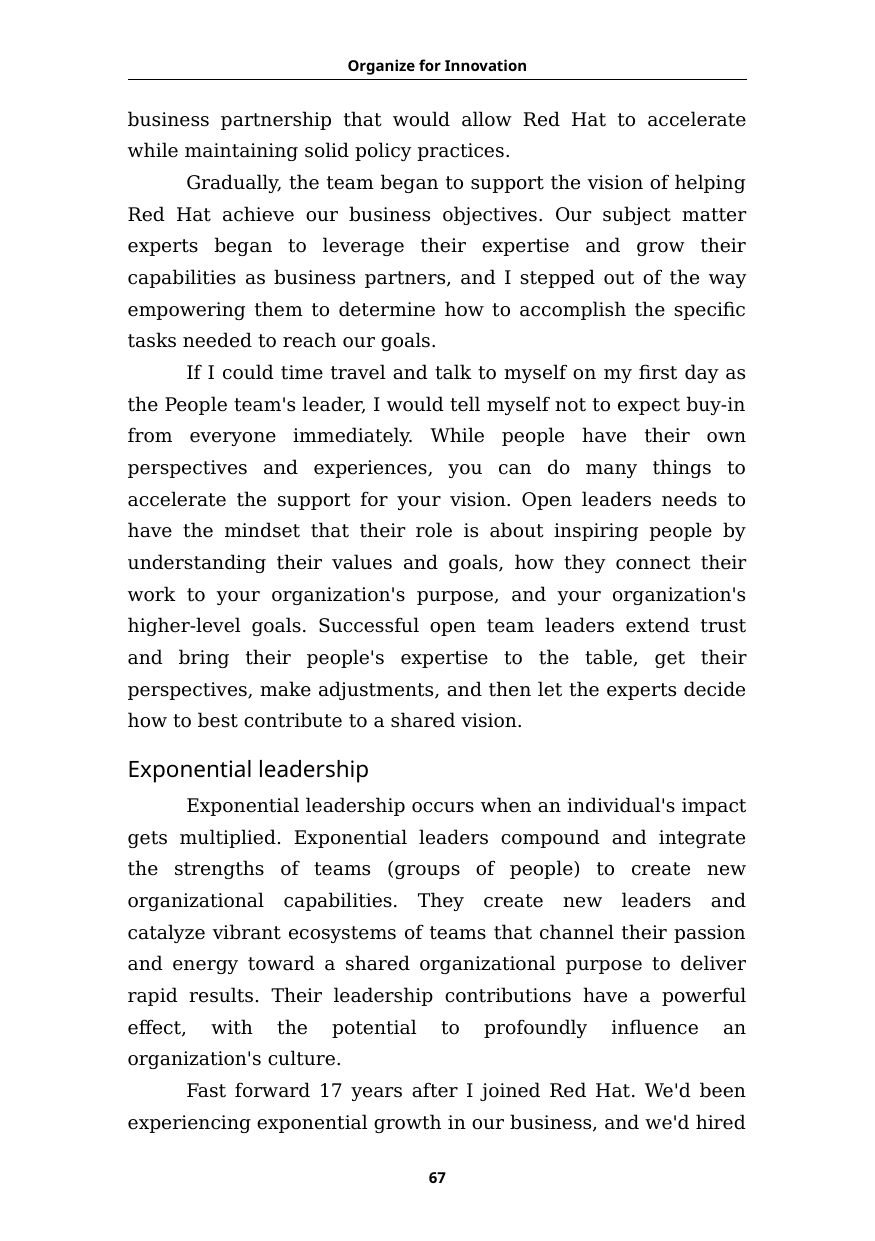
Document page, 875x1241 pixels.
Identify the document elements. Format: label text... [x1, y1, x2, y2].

text Gradually, the team began to support the vision of helping Red Hat achieve our business objectives. Our subject matter experts began to leverage their expertise and grow their capabilities as business partners, and I stepped out of the way empowering them to determine how to accomplish the specific tasks needed to reach our goals. [127, 172, 747, 352]
text If I could time travel and talk to myself on my first day as the People team's leader, I would tell myself not to expect buy-in from everyone immediately. While people have their own perspectives and experiences, you can do many things to accelerate the support for your vision. Open leaders needs to have the mindset that their role is about inspiring people by understanding their values and goals, how they connect their work to your organization's purpose, and your organization's higher-level goals. Successful open team leaders extend trust and bring their people's expertise to the table, get their perspectives, make adjustments, and then let the experts decide how to best contribute to a shared vision. [127, 362, 747, 732]
text Exponential leadership occurs when an individual's impact gets multiplied. Exponential leaders compound and integrate the strengths of teams (groups of people) to create new organizational capabilities. They create new leaders and catalyze vibrant ecosystems of teams that channel their passion and energy toward a shared organizational purpose to deliver rapid results. Their leadership contributions have a powerful effect, with the potential to profoundly influence an organization's culture. [127, 795, 747, 1070]
text business partnership that would allow Red Hat to accelerate while maintaining solid policy practices. [127, 109, 747, 162]
text Fast forward 17 years after I joined Red Hat. We'd been experiencing exponential growth in our business, and we'd hired [127, 1080, 747, 1133]
subtitle Exponential leadership [127, 757, 747, 783]
